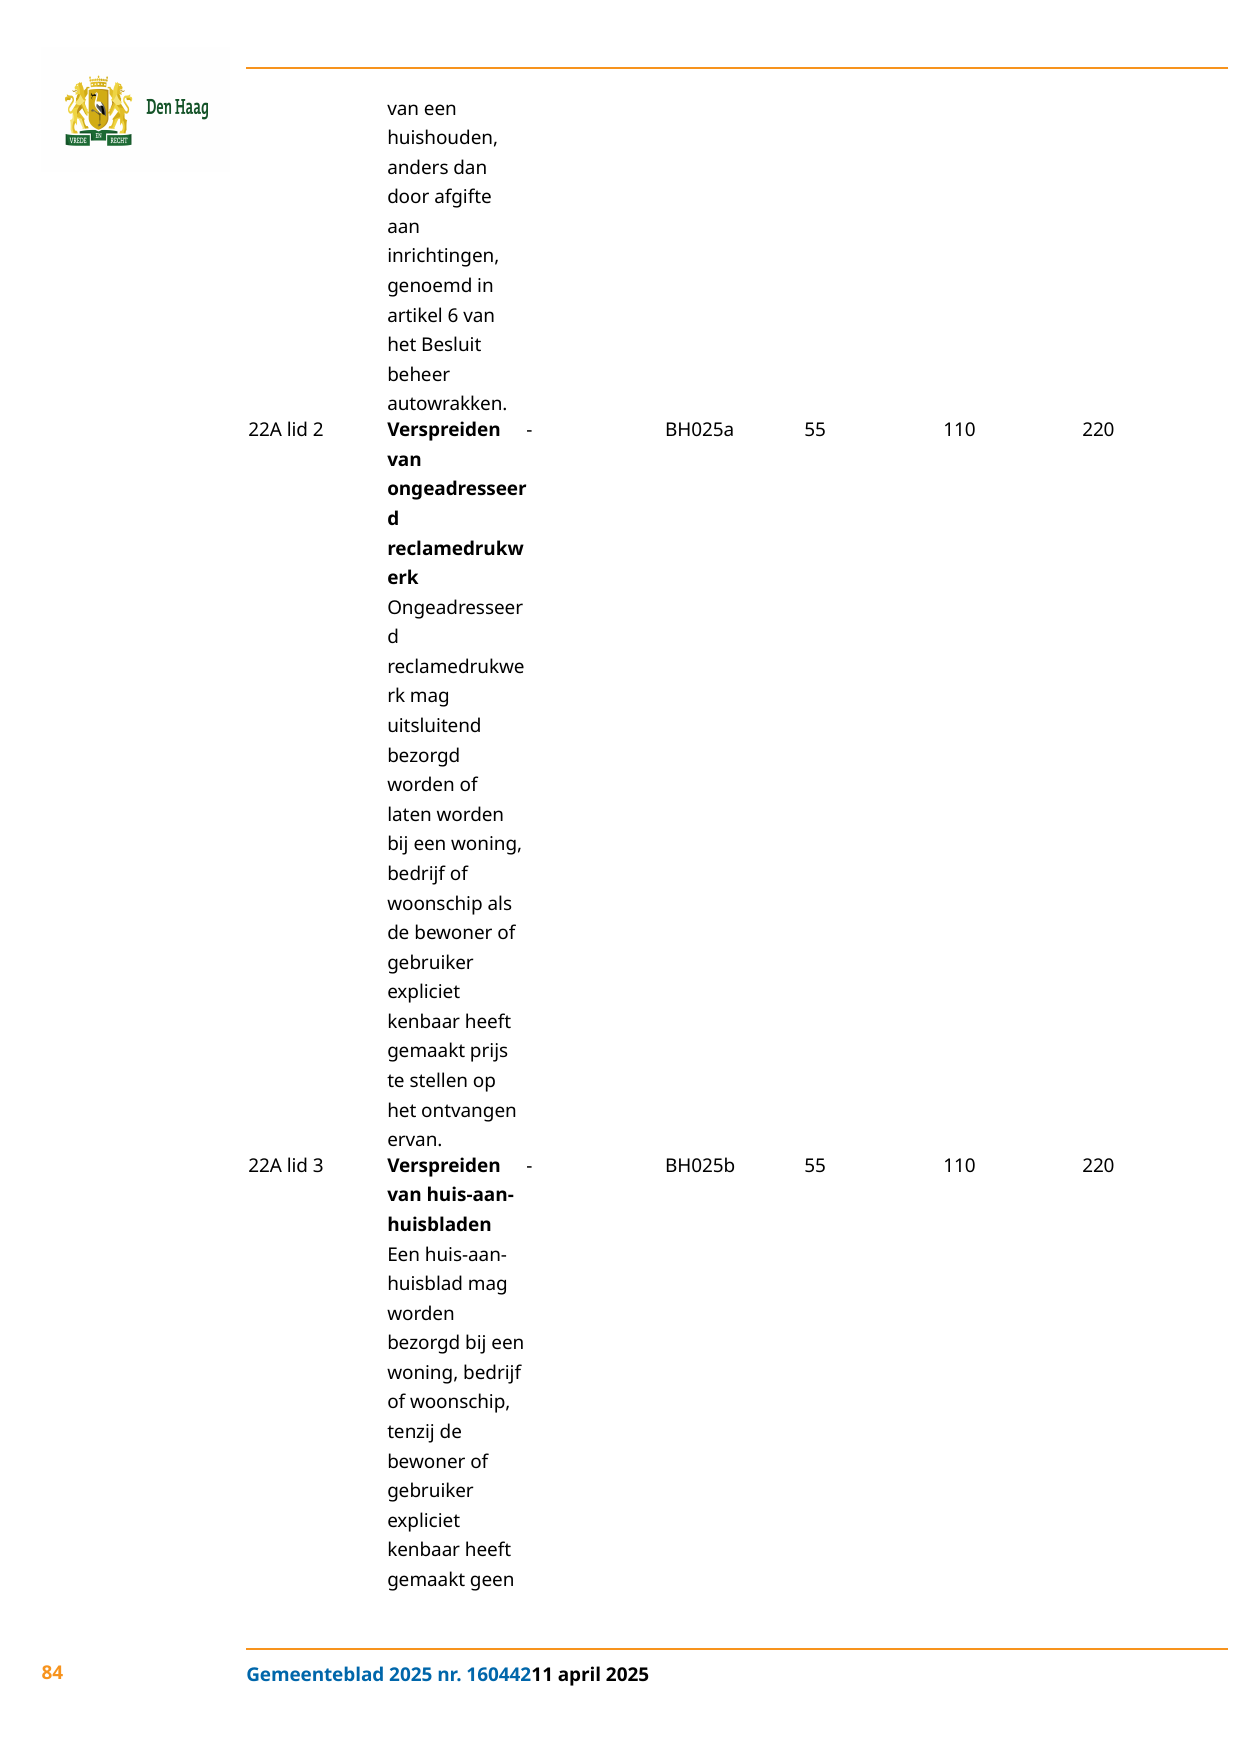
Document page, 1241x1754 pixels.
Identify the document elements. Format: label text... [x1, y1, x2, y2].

picture [41, 47, 231, 172]
table_cell [526, 95, 665, 416]
table_cell van een huishouden, anders dan door afgifte aan inrichtingen, genoemd in artikel 6 van het Besluit beheer autowrakken. [387, 95, 526, 416]
table_cell 22A lid 3 [248, 1152, 387, 1592]
table_cell 220 [1082, 1152, 1152, 1592]
table_cell - [526, 416, 665, 1152]
table_cell [248, 95, 387, 416]
table_cell 110 [943, 416, 1082, 1152]
table_cell 110 [943, 1152, 1082, 1592]
table_cell Verspreiden van ongeadresseerd reclamedrukwerk Ongeadresseerd reclamedrukwerk mag uitsluitend bezorgd worden of laten worden bij een woning, bedrijf of woonschip als de bewoner of gebruiker expliciet kenbaar heeft gemaakt prijs te stellen op het ontvangen ervan. [387, 416, 526, 1152]
table_cell 55 [804, 416, 943, 1152]
table_cell [804, 95, 943, 416]
table_cell BH025b [665, 1152, 804, 1592]
table_cell [943, 95, 1082, 416]
table_cell 55 [804, 1152, 943, 1592]
table_cell Verspreiden van huis-aan-huisbladen Een huis-aan-huisblad mag worden bezorgd bij een woning, bedrijf of woonschip, tenzij de bewoner of gebruiker expliciet kenbaar heeft gemaakt geen [387, 1152, 526, 1592]
table_cell 22A lid 2 [248, 416, 387, 1152]
table_cell 220 [1082, 416, 1152, 1152]
table_cell [1082, 95, 1152, 416]
table_cell BH025a [665, 416, 804, 1152]
table_cell - [526, 1152, 665, 1592]
table_cell [665, 95, 804, 416]
